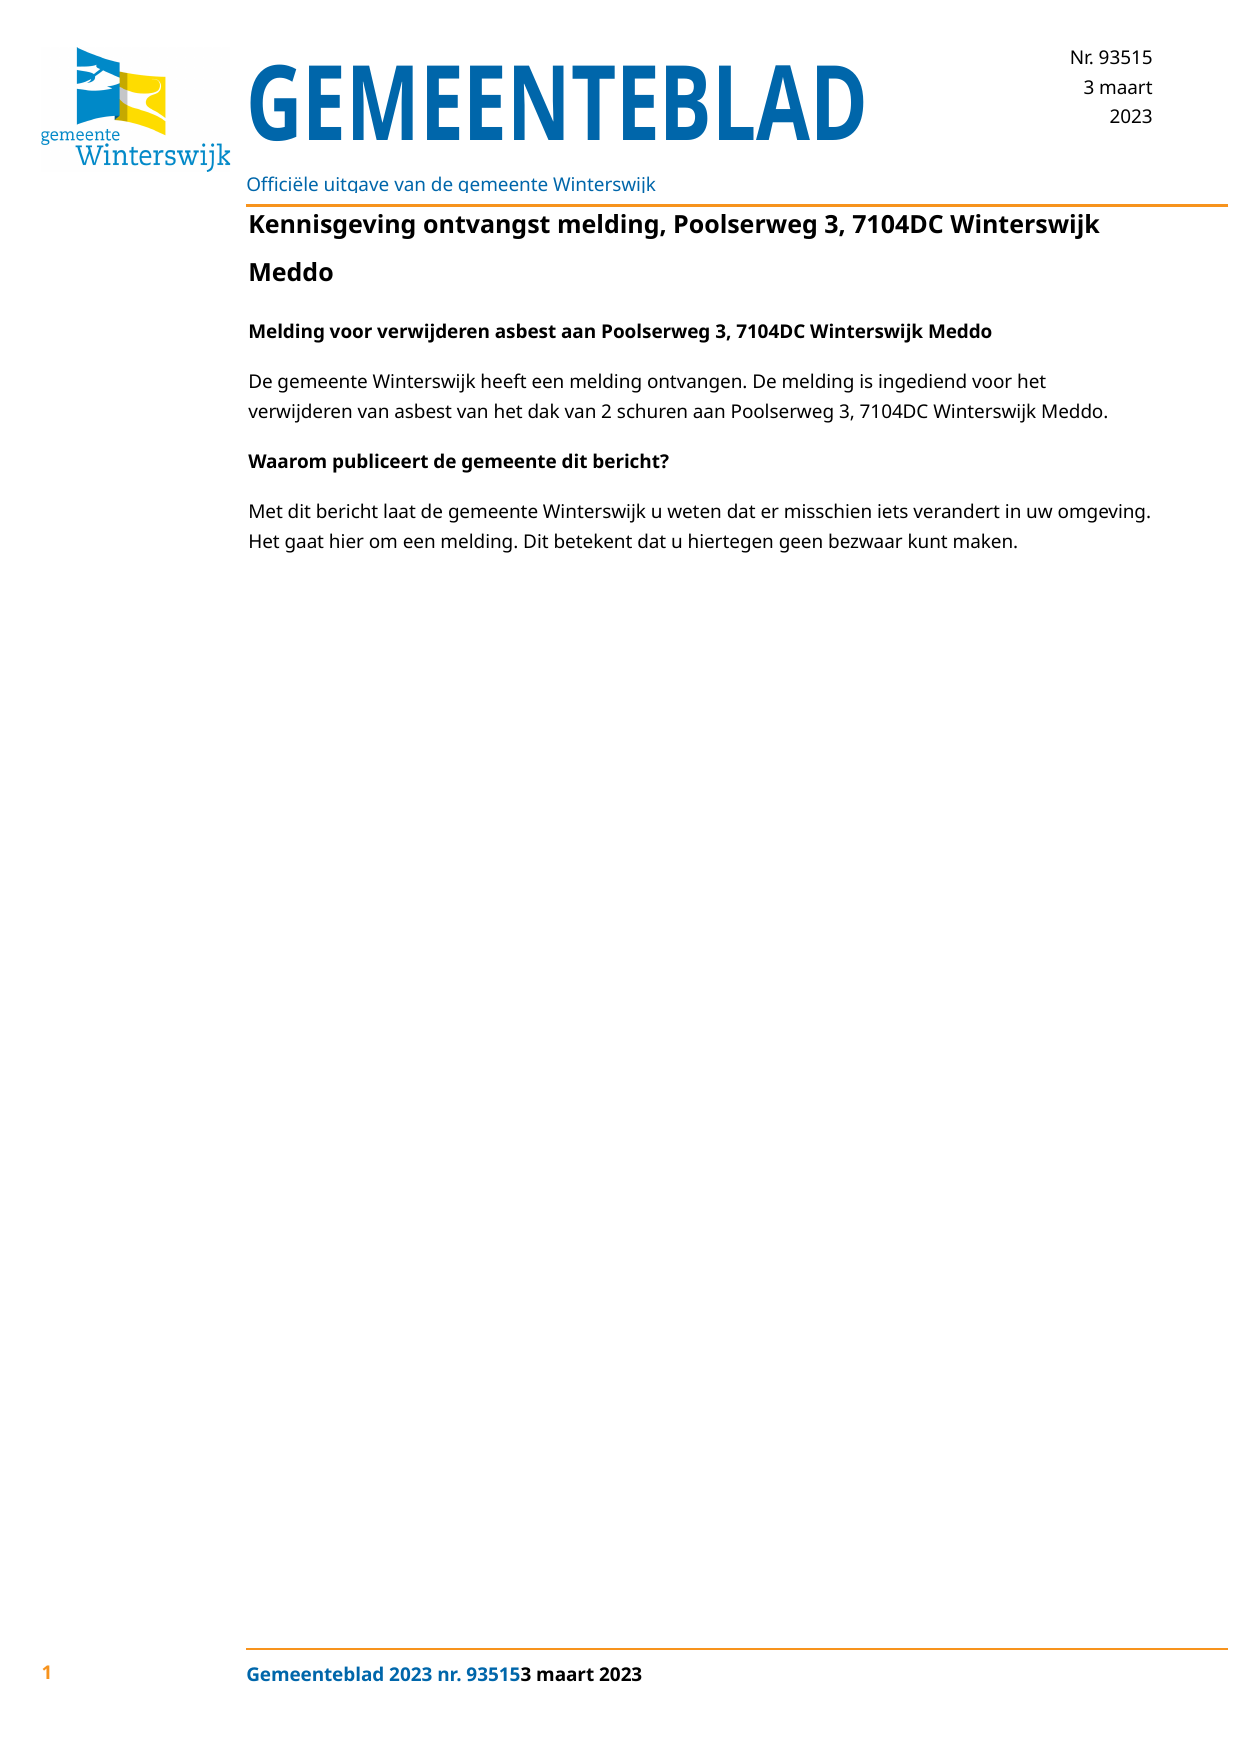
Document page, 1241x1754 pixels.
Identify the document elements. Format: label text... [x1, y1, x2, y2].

text Kennisgeving ontvangst melding, Poolserweg 3, 7104DC Winterswijk Meddo [248, 207, 1152, 288]
text De gemeente Winterswijk heeft een melding ontvangen. De melding is ingediend voor het verwijderen van asbest van het dak van 2 schuren aan Poolserweg 3, 7104DC Winterswijk Meddo. [248, 368, 1152, 424]
picture [225, 153, 231, 162]
text Met dit bericht laat de gemeente Winterswijk u weten dat er misschien iets verandert in uw omgeving. Het gaat hier om een melding. Dit betekent dat u hiertegen geen bezwaar kunt maken. [248, 499, 1152, 554]
text Melding voor verwijderen asbest aan Poolserweg 3, 7104DC Winterswijk Meddo [248, 318, 1152, 344]
picture [41, 47, 231, 172]
text Waarom publiceert de gemeente dit bericht? [248, 448, 1152, 474]
